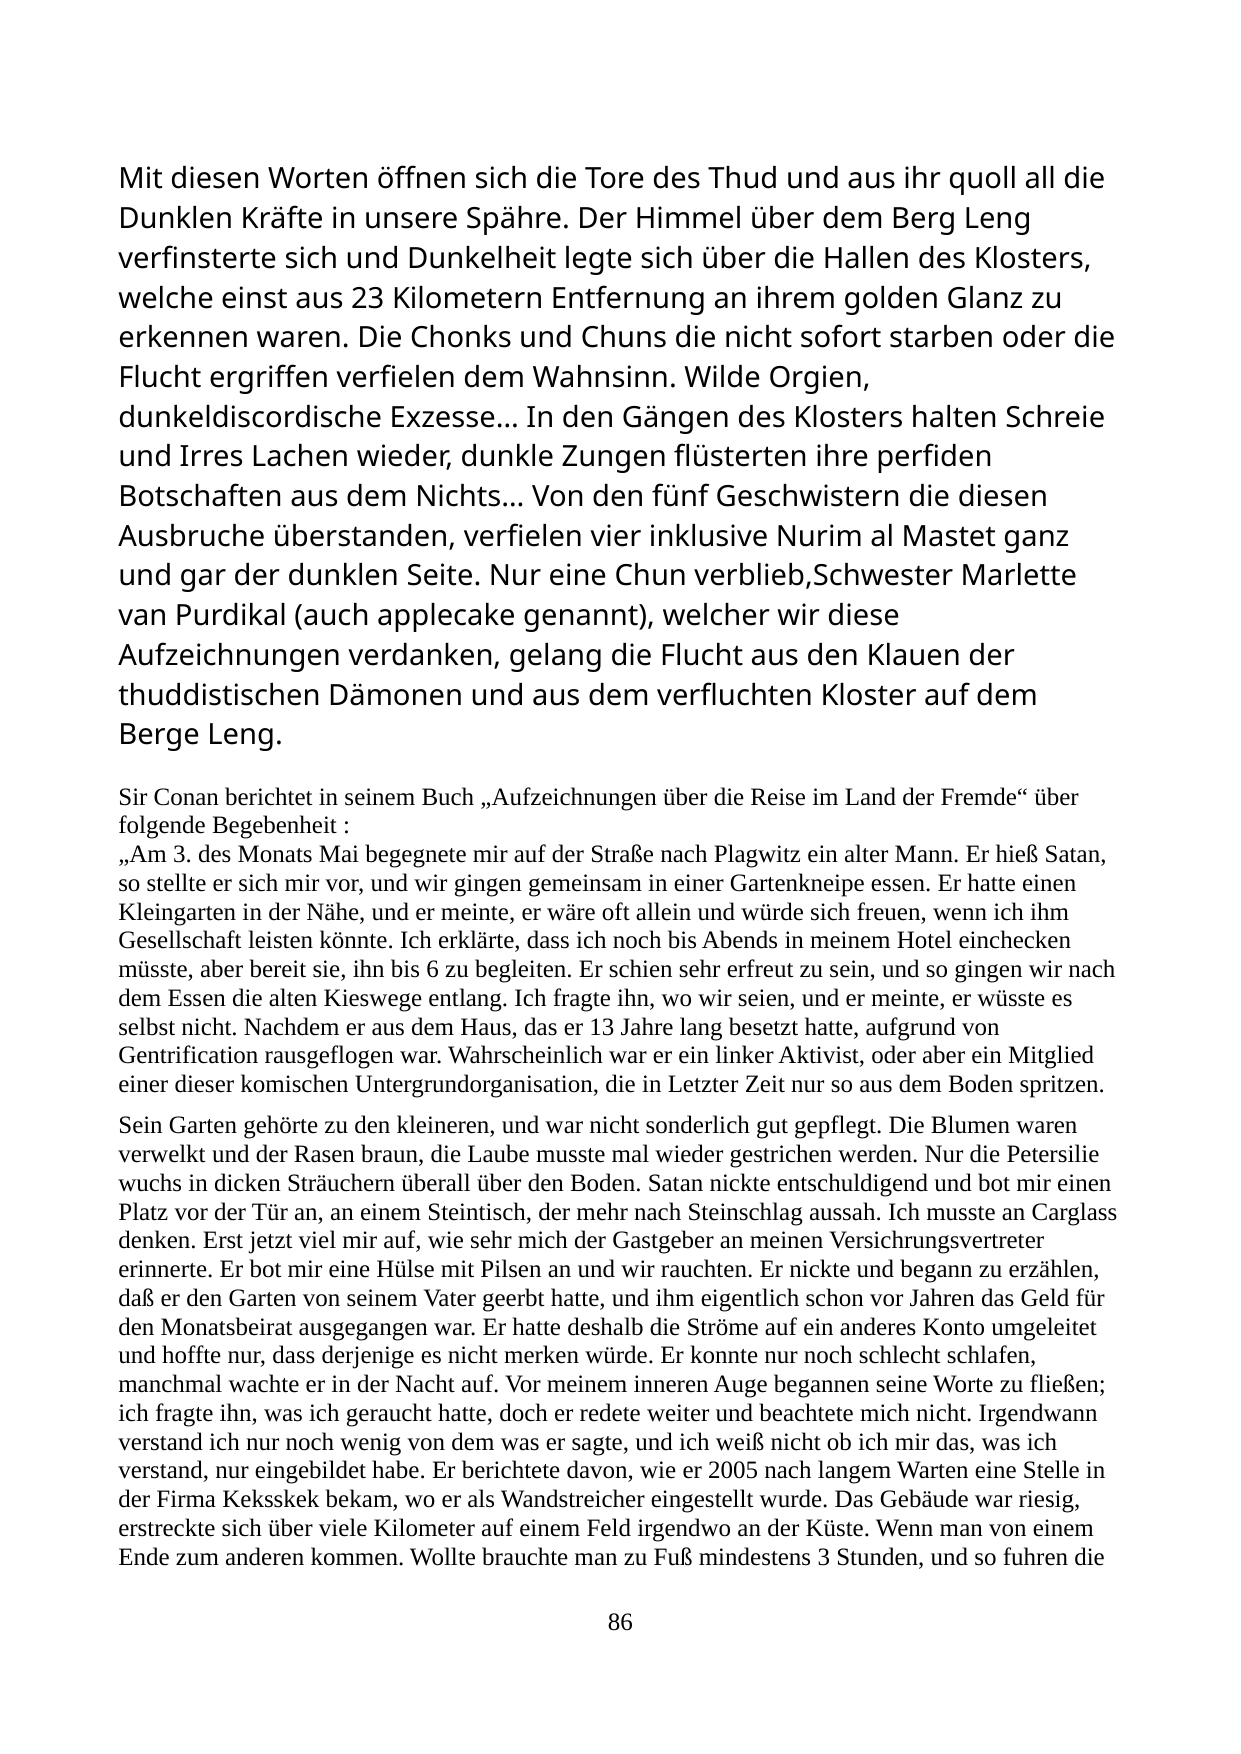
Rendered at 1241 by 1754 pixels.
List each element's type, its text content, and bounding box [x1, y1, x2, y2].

text Sir Conan berichtet in seinem Buch „Aufzeichnungen über die Reise im Land der Fremde“ über folgende Begebenheit : [118, 782, 1122, 839]
text Sein Garten gehörte zu den kleineren, und war nicht sonderlich gut gepflegt. Die Blumen waren verwelkt und der Rasen braun, die Laube musste mal wieder gestrichen werden. Nur die Petersilie wuchs in dicken Sträuchern überall über den Boden. Satan nickte entschuldigend und bot mir einen Platz vor der Tür an, an einem Steintisch, der mehr nach Steinschlag aussah. Ich musste an Carglass denken. Erst jetzt viel mir auf, wie sehr mich der Gastgeber an meinen Versichrungsvertreter erinnerte. Er bot mir eine Hülse mit Pilsen an und wir rauchten. Er nickte und begann zu erzählen, daß er den Garten von seinem Vater geerbt hatte, und ihm eigentlich schon vor Jahren das Geld für den Monatsbeirat ausgegangen war. Er hatte deshalb die Ströme auf ein anderes Konto umgeleitet und hoffte nur, dass derjenige es nicht merken würde. Er konnte nur noch schlecht schlafen, manchmal wachte er in der Nacht auf. Vor meinem inneren Auge begannen seine Worte zu fließen; ich fragte ihn, was ich geraucht hatte, doch er redete weiter und beachtete mich nicht. Irgendwann verstand ich nur noch wenig von dem was er sagte, und ich weiß nicht ob ich mir das, was ich verstand, nur eingebildet habe. Er berichtete davon, wie er 2005 nach langem Warten eine Stelle in der Firma Keksskek bekam, wo er als Wandstreicher eingestellt wurde. Das Gebäude war riesig, erstreckte sich über viele Kilometer auf einem Feld irgendwo an der Küste. Wenn man von einem Ende zum anderen kommen. Wollte brauchte man zu Fuß mindestens 3 Stunden, und so fuhren die [118, 1111, 1122, 1571]
text „Am 3. des Monats Mai begegnete mir auf der Straße nach Plagwitz ein alter Mann. Er hieß Satan, so stellte er sich mir vor, und wir gingen gemeinsam in einer Gartenkneipe essen. Er hatte einen Kleingarten in der Nähe, und er meinte, er wäre oft allein und würde sich freuen, wenn ich ihm Gesellschaft leisten könnte. Ich erklärte, dass ich noch bis Abends in meinem Hotel einchecken müsste, aber bereit sie, ihn bis 6 zu begleiten. Er schien sehr erfreut zu sein, und so gingen wir nach dem Essen die alten Kieswege entlang. Ich fragte ihn, wo wir seien, und er meinte, er wüsste es selbst nicht. Nachdem er aus dem Haus, das er 13 Jahre lang besetzt hatte, aufgrund von Gentrification rausgeflogen war. Wahrscheinlich war er ein linker Aktivist, oder aber ein Mitglied einer dieser komischen Untergrundorganisation, die in Letzter Zeit nur so aus dem Boden spritzen. [118, 839, 1122, 1098]
text Mit diesen Worten öffnen sich die Tore des Thud und aus ihr quoll all die Dunklen Kräfte in unsere Spähre. Der Himmel über dem Berg Leng verfinsterte sich und Dunkelheit legte sich über die Hallen des Klosters, welche einst aus 23 Kilometern Entfernung an ihrem golden Glanz zu erkennen waren. Die Chonks und Chuns die nicht sofort starben oder die Flucht ergriffen verfielen dem Wahnsinn. Wilde Orgien, dunkeldiscordische Exzesse… In den Gängen des Klosters halten Schreie und Irres Lachen wieder, dunkle Zungen flüsterten ihre perfiden Botschaften aus dem Nichts… Von den fünf Geschwistern die diesen Ausbruche überstanden, verfielen vier inklusive Nurim al Mastet ganz und gar der dunklen Seite. Nur eine Chun verblieb,Schwester Marlette van Purdikal (auch applecake genannt), welcher wir diese Aufzeichnungen verdanken, gelang die Flucht aus den Klauen der thuddistischen Dämonen und aus dem verfluchten Kloster auf dem Berge Leng. [118, 118, 1122, 753]
